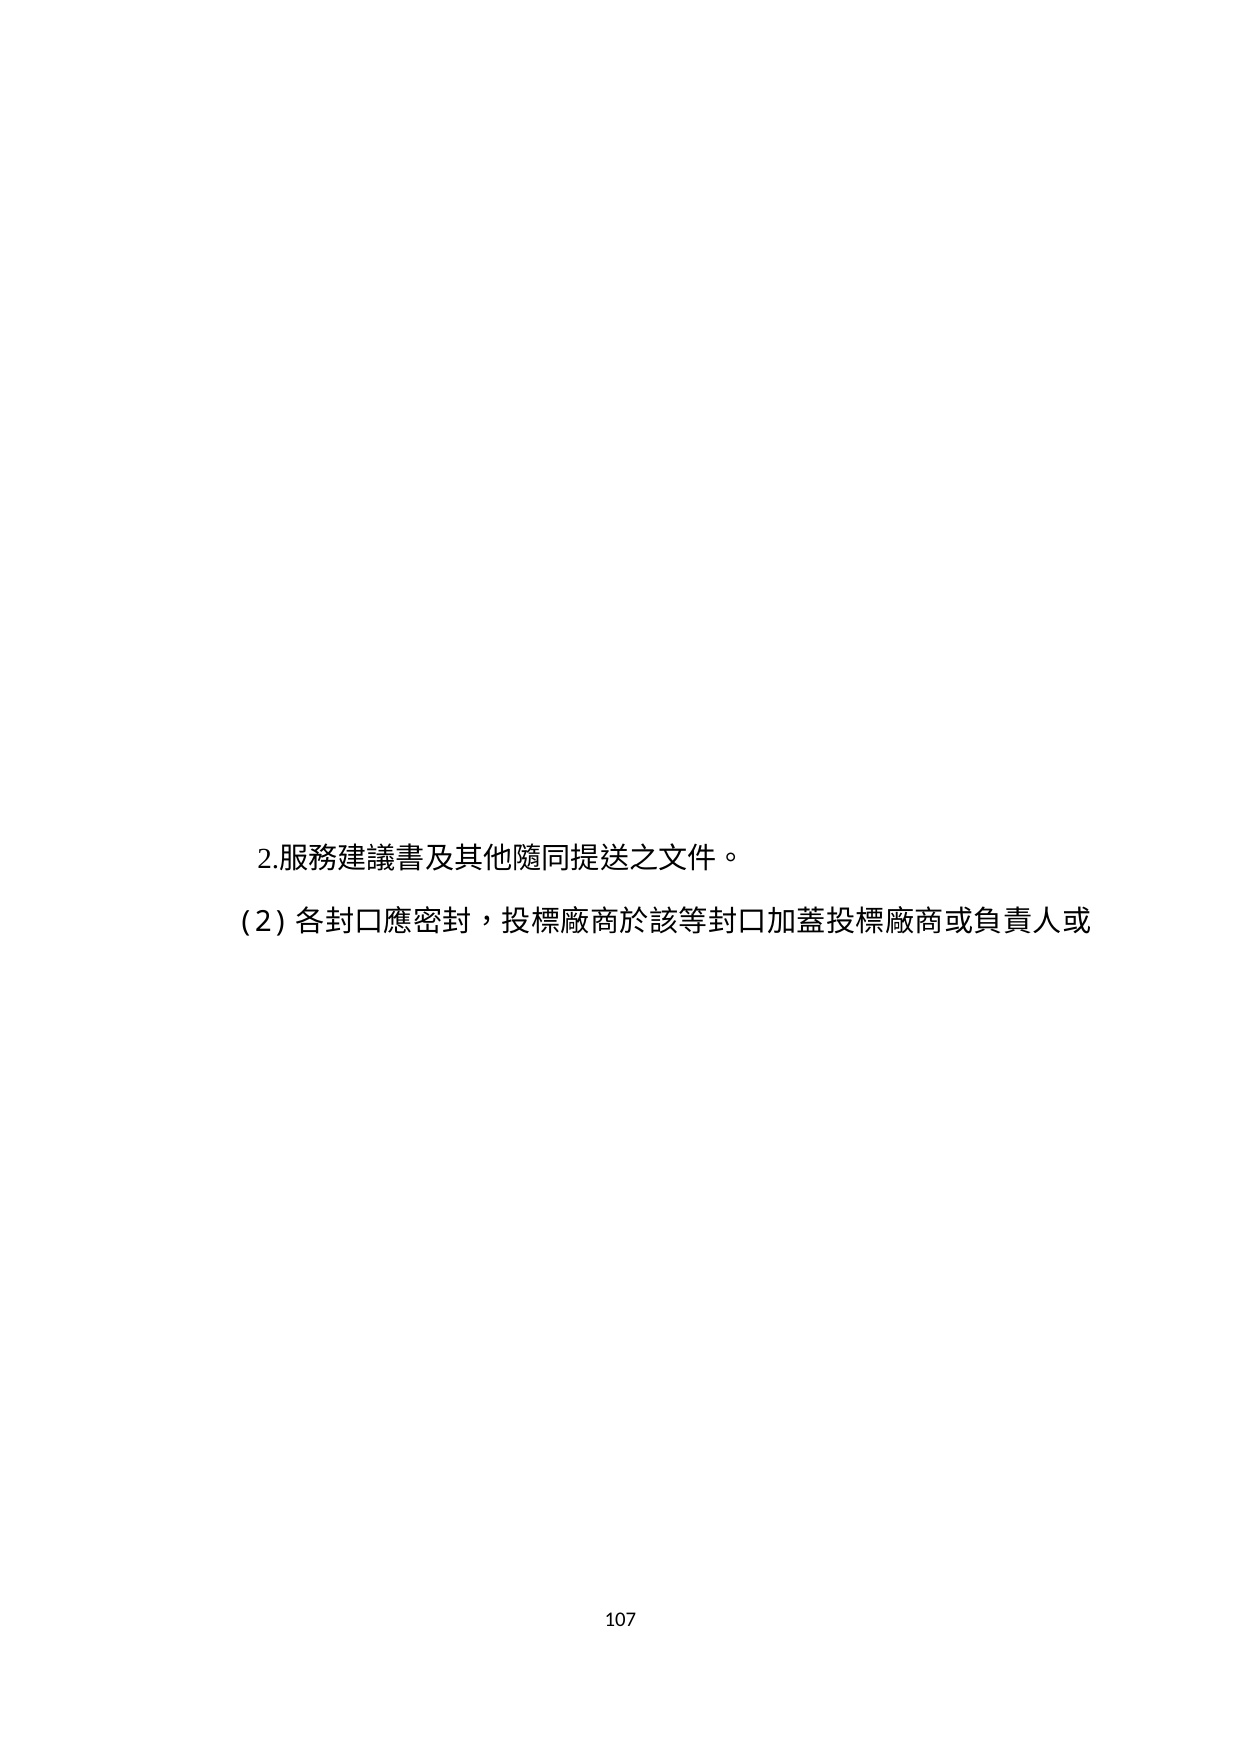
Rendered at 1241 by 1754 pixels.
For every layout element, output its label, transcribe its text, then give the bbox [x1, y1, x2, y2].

text 2.服務建議書及其他隨同提送之文件。 [257, 814, 1092, 877]
list 各封口應密封，投標廠商於該等封口加蓋投標廠商或負責人或 [237, 877, 1092, 939]
